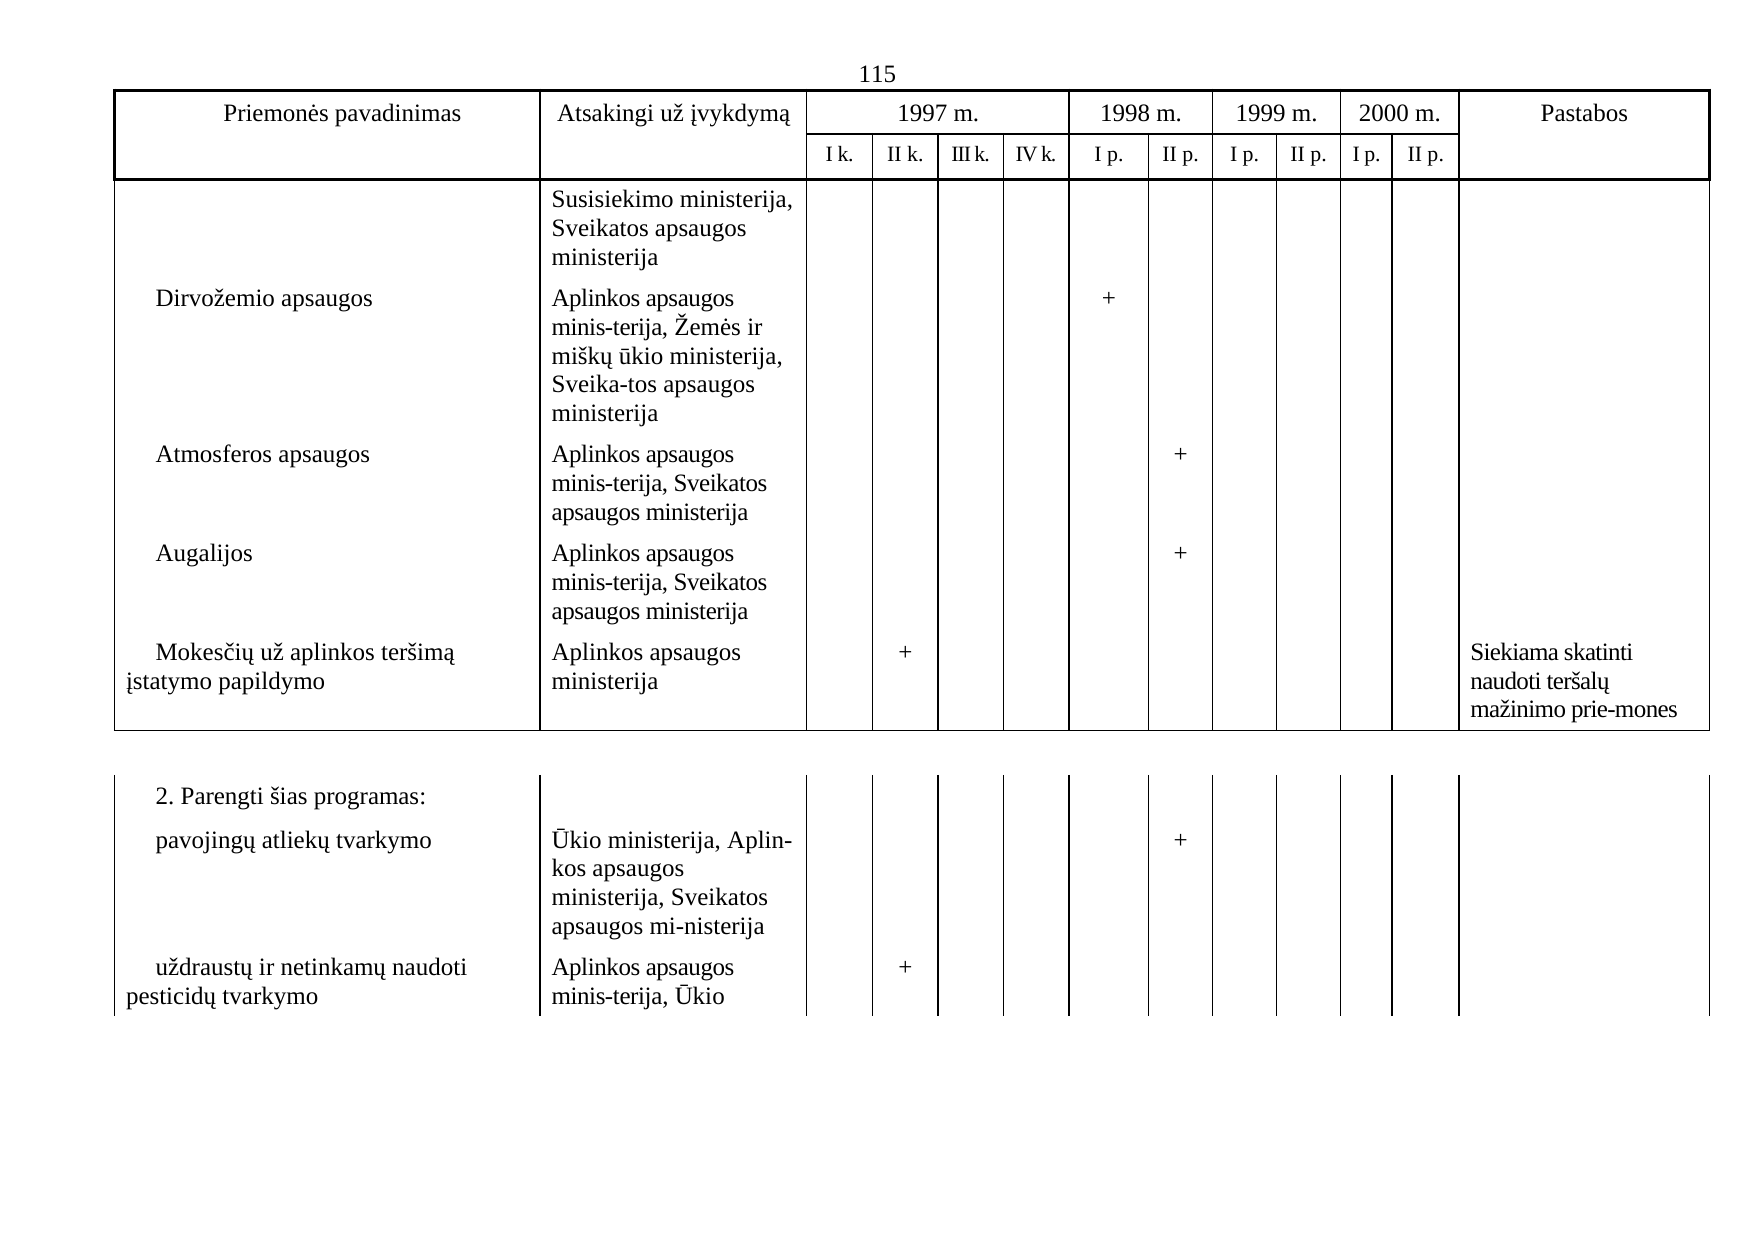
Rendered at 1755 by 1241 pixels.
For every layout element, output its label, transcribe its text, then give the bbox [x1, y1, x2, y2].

table_cell [1277, 946, 1340, 1016]
table_cell [873, 277, 937, 433]
table_cell [1004, 775, 1068, 818]
table_cell [1277, 819, 1340, 946]
table_cell [1341, 819, 1391, 946]
table_cell + [1149, 819, 1212, 946]
table_cell [1460, 277, 1709, 433]
table_cell [1393, 631, 1458, 729]
table_cell [1393, 532, 1458, 631]
table_cell [1070, 532, 1148, 631]
table_cell uždraustų ir netinkamų naudoti pesticidų tvarkymo [115, 946, 539, 1016]
table_cell [1393, 433, 1458, 532]
table_cell [1276, 731, 1341, 775]
table_cell [1004, 277, 1068, 433]
table_cell [1341, 181, 1391, 277]
table_cell + [873, 946, 937, 1016]
table_cell Mokesčių už aplinkos teršimą įstatymo papildymo [115, 631, 539, 729]
table_cell [1149, 631, 1212, 729]
table_cell [807, 631, 872, 729]
table_cell [807, 946, 872, 1016]
table_cell [939, 946, 1003, 1016]
table_cell [1393, 181, 1458, 277]
table_header 1999 m. [1213, 92, 1340, 133]
table_cell [807, 775, 872, 818]
table_cell [807, 731, 872, 775]
table_cell [116, 133, 539, 178]
table_cell [873, 532, 937, 631]
table_cell [1341, 731, 1392, 775]
table_cell [1393, 775, 1458, 818]
table_cell [1341, 532, 1391, 631]
table_cell II p. [1393, 135, 1458, 178]
table_cell [872, 731, 938, 775]
table_cell [807, 433, 872, 532]
table_header Priemonės pavadinimas [116, 92, 539, 133]
table_cell [1341, 277, 1391, 433]
table_cell [1149, 946, 1212, 1016]
table_cell Dirvožemio apsaugos [115, 277, 539, 433]
table_cell + [1149, 532, 1212, 631]
table_cell [1070, 819, 1148, 946]
table_cell II p. [1149, 135, 1212, 178]
table_cell [873, 433, 937, 532]
table_cell Susisiekimo ministerija, Sveikatos apsaugos ministerija [541, 181, 806, 277]
table_cell [1070, 946, 1148, 1016]
table_cell [1004, 946, 1068, 1016]
table_cell [1341, 631, 1391, 729]
table_cell [1460, 133, 1708, 178]
table_cell [540, 731, 807, 775]
table_cell [1069, 731, 1148, 775]
table_cell [1148, 731, 1212, 775]
table_cell + [873, 631, 937, 729]
table_cell [1459, 731, 1709, 775]
table_cell [115, 181, 539, 277]
table_cell [939, 631, 1003, 729]
table_header 1997 m. [807, 92, 1068, 133]
table_cell III k. [939, 135, 1003, 178]
table_cell [1149, 277, 1212, 433]
table_cell [115, 731, 540, 775]
table_cell II k. [873, 135, 937, 178]
table_cell [1070, 775, 1148, 818]
table_cell I p. [1213, 135, 1276, 178]
table_cell + [1149, 433, 1212, 532]
table_cell [1277, 277, 1340, 433]
table_cell [1004, 433, 1068, 532]
table_cell [1149, 775, 1212, 818]
table_cell [1392, 731, 1459, 775]
table_cell Siekiama skatinti naudoti teršalų mažinimo prie-mones [1460, 631, 1709, 729]
table_cell [807, 819, 872, 946]
table_cell [1004, 532, 1068, 631]
table_cell [1213, 277, 1276, 433]
table_cell Aplinkos apsaugos minis-terija, Sveikatos apsaugos ministerija [541, 433, 806, 532]
table_cell II p. [1277, 135, 1340, 178]
table_cell IV k. [1004, 135, 1068, 178]
table_cell [873, 181, 937, 277]
table_cell pavojingų atliekų tvarkymo [115, 819, 539, 946]
table_cell Aplinkos apsaugos minis-terija, Sveikatos apsaugos ministerija [541, 532, 806, 631]
table_cell Atmosferos apsaugos [115, 433, 539, 532]
table_cell [1212, 731, 1276, 775]
table_cell [1277, 631, 1340, 729]
table_cell I p. [1070, 135, 1148, 178]
table_cell [1393, 277, 1458, 433]
table_cell [1213, 775, 1276, 818]
table_cell [939, 433, 1003, 532]
table_cell [541, 133, 806, 178]
table_cell Aplinkos apsaugos ministerija [541, 631, 806, 729]
table_cell [1460, 775, 1709, 818]
table_cell [1070, 181, 1148, 277]
table_cell [1213, 631, 1276, 729]
table_cell [1460, 433, 1709, 532]
table_cell [1004, 819, 1068, 946]
table_cell [1070, 433, 1148, 532]
table_cell 2. Parengti šias programas: [115, 775, 539, 818]
table_cell + [1070, 277, 1148, 433]
table_header 2000 m. [1341, 92, 1458, 133]
table_cell [1070, 631, 1148, 729]
table_cell I p. [1341, 135, 1391, 178]
table_header Atsakingi už įvykdymą [541, 92, 806, 133]
table_cell [1460, 819, 1709, 946]
table_cell [541, 775, 806, 818]
table_cell [939, 532, 1003, 631]
table_cell [1460, 532, 1709, 631]
table_cell [1393, 946, 1458, 1016]
table_header 1998 m. [1070, 92, 1212, 133]
table_cell [1004, 731, 1069, 775]
table_cell [1213, 433, 1276, 532]
table_cell [873, 819, 937, 946]
table_cell [939, 181, 1003, 277]
table_cell [1213, 181, 1276, 277]
table_cell [938, 731, 1003, 775]
table_cell [1277, 775, 1340, 818]
table_cell [1341, 433, 1391, 532]
table_cell [1277, 532, 1340, 631]
table_cell [1213, 532, 1276, 631]
table_cell [807, 277, 872, 433]
table_cell [939, 775, 1003, 818]
table_cell [807, 532, 872, 631]
table_cell [1393, 819, 1458, 946]
table_cell Ūkio ministerija, Aplin-kos apsaugos ministerija, Sveikatos apsaugos mi-nisterija [541, 819, 806, 946]
table_cell [807, 181, 872, 277]
table_cell [1004, 181, 1068, 277]
table_header Pastabos [1460, 92, 1708, 133]
table_cell [1277, 433, 1340, 532]
table_cell Augalijos [115, 532, 539, 631]
table_cell Aplinkos apsaugos minis-terija, Ūkio [541, 946, 806, 1016]
table_cell [1213, 819, 1276, 946]
table_cell Aplinkos apsaugos minis-terija, Žemės ir miškų ūkio ministerija, Sveika-tos apsaugos ministerija [541, 277, 806, 433]
table_cell I k. [807, 135, 872, 178]
table_cell [939, 819, 1003, 946]
table_cell [1277, 181, 1340, 277]
table_cell [1460, 181, 1709, 277]
table_cell [1149, 181, 1212, 277]
table_cell [1341, 775, 1391, 818]
table_cell [873, 775, 937, 818]
table_cell [1460, 946, 1709, 1016]
table_cell [1213, 946, 1276, 1016]
table_cell [1004, 631, 1068, 729]
table_cell [1341, 946, 1391, 1016]
table_cell [939, 277, 1003, 433]
